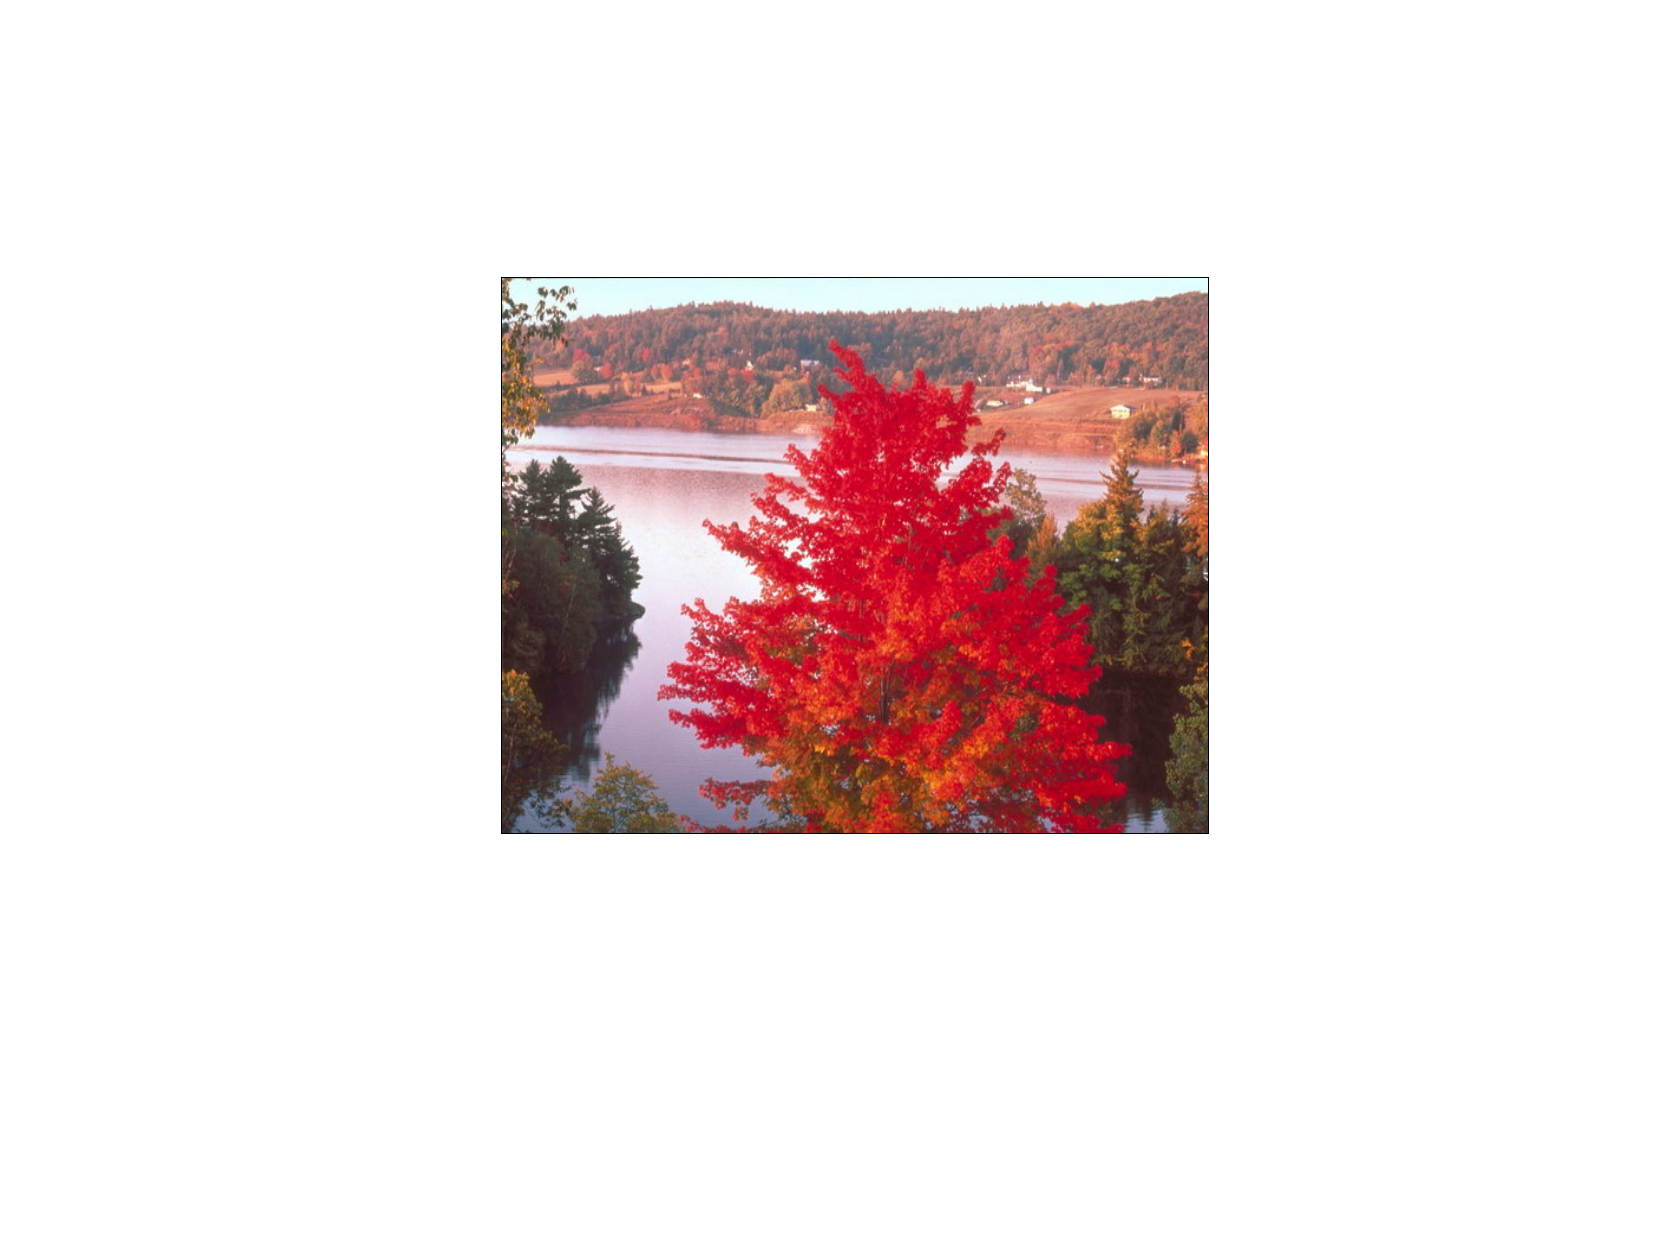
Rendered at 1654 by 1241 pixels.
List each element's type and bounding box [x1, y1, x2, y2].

picture [501, 277, 1209, 834]
